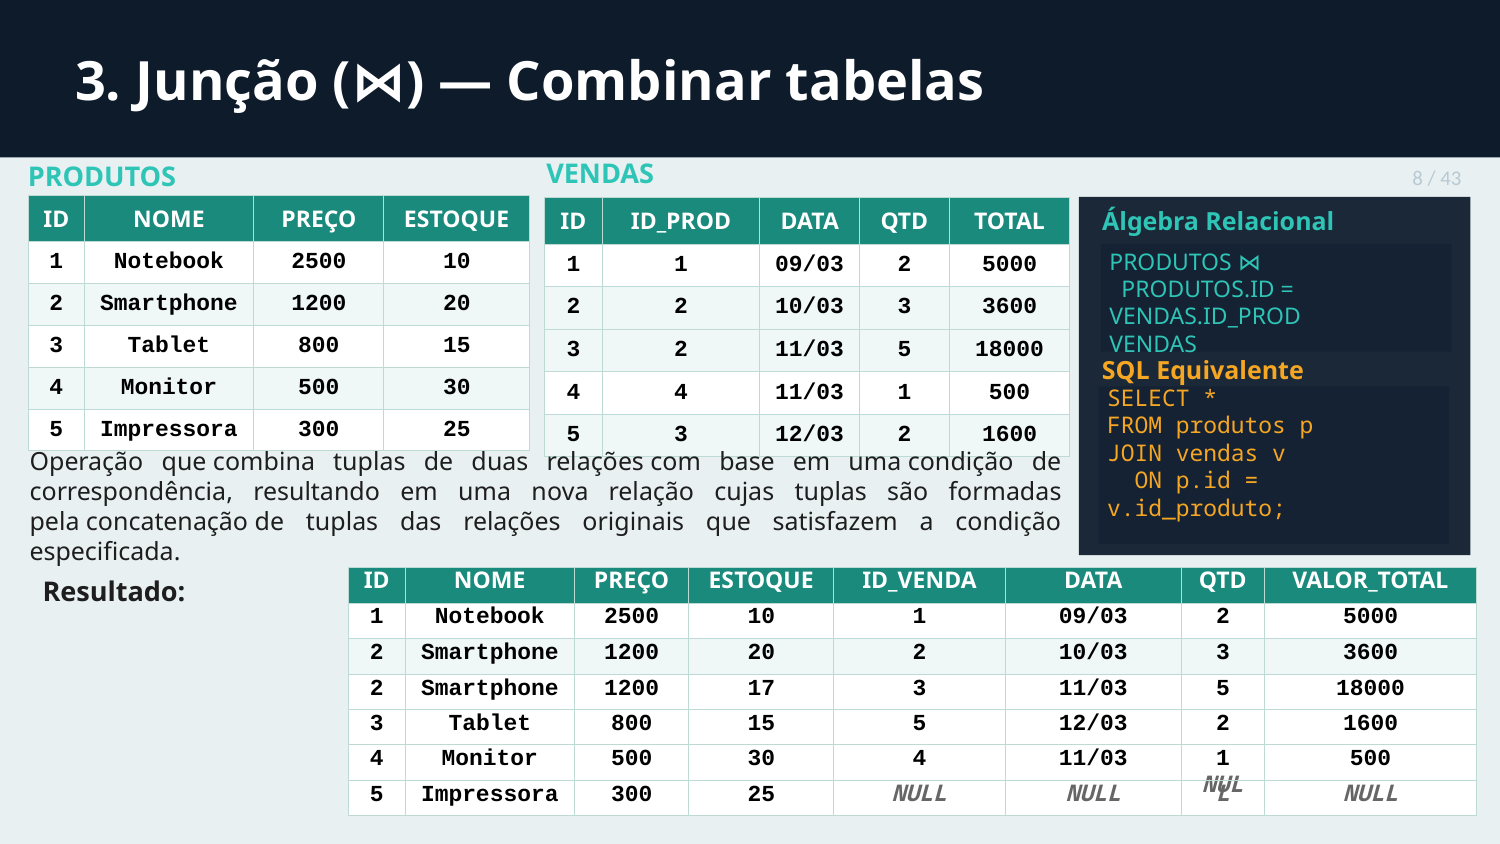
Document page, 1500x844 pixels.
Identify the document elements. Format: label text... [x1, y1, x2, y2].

table_cell 3600 [950, 287, 1069, 329]
table_cell 4 [29, 368, 84, 409]
table_cell Smartphone [406, 639, 574, 674]
table_cell 3 [545, 330, 602, 371]
table_cell 3 [603, 415, 759, 450]
table_cell 09/03 [1006, 604, 1181, 638]
table_cell 1600 [1265, 710, 1476, 744]
table_cell Impressora [406, 781, 574, 815]
table_cell 5 [860, 330, 949, 371]
table_cell 15 [689, 710, 833, 744]
table_cell 11/03 [1006, 675, 1181, 709]
table_header ID [29, 196, 84, 241]
table_cell 500 [575, 745, 688, 780]
text_box SQL Equivalente [1101, 345, 1453, 393]
text_box Resultado: [42, 567, 343, 613]
table_cell 17 [689, 675, 833, 709]
table_cell 3 [860, 287, 949, 329]
table_header ESTOQUE [384, 196, 529, 241]
table_cell 12/03 [1006, 710, 1181, 744]
table_cell Notebook [85, 242, 253, 283]
table_cell 3 [349, 710, 405, 744]
table_cell 2500 [254, 242, 383, 283]
table_cell 18000 [1265, 675, 1476, 709]
table_header NOME [406, 568, 574, 603]
text_box [1078, 196, 1471, 556]
table_header PREÇO [575, 568, 688, 603]
table_header NOME [85, 196, 253, 241]
table_cell 20 [689, 639, 833, 674]
table_cell 2500 [575, 604, 688, 638]
table_header ID [545, 198, 602, 244]
table_cell 1 [29, 242, 84, 283]
table_header QTD [1182, 568, 1264, 603]
table_cell 500 [254, 368, 383, 409]
table_cell 2 [1182, 710, 1264, 744]
text_box SELECT * FROM produtos p JOIN vendas v ON p.id = v.id_produto; [1107, 383, 1441, 533]
table_cell 2 [860, 245, 949, 286]
table_cell 11/03 [1006, 745, 1181, 780]
table_cell 1200 [575, 675, 688, 709]
text_box [0, 0, 1500, 158]
table_cell 5 [1182, 675, 1264, 709]
table_cell NULL [1006, 781, 1181, 815]
table_cell Tablet [406, 710, 574, 744]
table_cell 11/03 [760, 372, 859, 414]
table_cell 5000 [950, 245, 1069, 286]
table_cell 800 [254, 326, 383, 367]
table_cell 1600 [950, 415, 1069, 456]
table_cell Tablet [85, 326, 253, 367]
text_box Operação que combina tuplas de duas relações com base em uma condição de correspondência, resultando em uma nova relação cujas tuplas são formadas pela concatenação de tuplas das relações originais que satisfazem a condição especificada. [29, 450, 1063, 561]
table_header ESTOQUE [689, 568, 833, 603]
table_cell 2 [545, 287, 602, 329]
table_cell 500 [950, 372, 1069, 414]
table_cell 3 [834, 675, 1005, 709]
table_cell 800 [575, 710, 688, 744]
table_cell 10 [689, 604, 833, 638]
table_cell 2 [603, 287, 759, 329]
text_box PRODUTOS [27, 153, 206, 195]
table_cell 4 [349, 745, 405, 780]
table_cell 2 [349, 675, 405, 709]
table_cell 1 [545, 245, 602, 286]
table_cell 30 [689, 745, 833, 780]
table_cell Monitor [85, 368, 253, 409]
text_box VENDAS [546, 149, 674, 195]
table_cell 10/03 [760, 287, 859, 329]
table_cell 2 [1182, 604, 1264, 638]
table_header DATA [760, 198, 859, 244]
table_cell Smartphone [85, 284, 253, 325]
table_cell 2 [860, 415, 949, 450]
table_cell 10/03 [1006, 639, 1181, 674]
table_header ID_VENDA [834, 568, 1005, 603]
table_cell 2 [349, 639, 405, 674]
table_cell 25 [384, 410, 529, 450]
table_cell 2 [834, 639, 1005, 674]
table_cell 300 [254, 410, 383, 450]
table_cell 30 [384, 368, 529, 409]
table_cell 1 [603, 245, 759, 286]
table_cell 1200 [575, 639, 688, 674]
table_cell 5 [349, 781, 405, 815]
table_cell 2 [603, 330, 759, 371]
table_header VALOR_TOTAL [1265, 568, 1476, 603]
table_header PREÇO [254, 196, 383, 241]
text_box Álgebra Relacional [1102, 196, 1453, 244]
table_cell 20 [384, 284, 529, 325]
table_cell 18000 [950, 330, 1069, 371]
table_cell 09/03 [760, 245, 859, 286]
table_header TOTAL [950, 198, 1069, 244]
table_cell 5 [29, 410, 84, 450]
table_cell 1 [834, 604, 1005, 638]
text_box 3. Junção (⋈) — Combinar tabelas [74, 22, 1425, 135]
table_cell Notebook [406, 604, 574, 638]
table_cell 1 [1182, 745, 1264, 780]
table_cell NULL [834, 781, 1005, 815]
table_header DATA [1006, 568, 1181, 603]
table_cell 10 [384, 242, 529, 283]
text_box PRODUTOS ⋈ PRODUTOS.ID = VENDAS.ID_PROD VENDAS [1109, 247, 1443, 345]
table_cell 300 [575, 781, 688, 815]
table_header QTD [860, 198, 949, 244]
table_cell NULL [1265, 781, 1476, 815]
table_cell 11/03 [760, 330, 859, 371]
table_cell 5000 [1265, 604, 1476, 638]
table_cell 4 [545, 372, 602, 414]
table_cell 4 [603, 372, 759, 414]
table_cell 1 [349, 604, 405, 638]
table_cell NULL [1182, 781, 1264, 815]
table_cell 5 [545, 415, 602, 450]
table_cell 4 [834, 745, 1005, 780]
table_cell 3600 [1265, 639, 1476, 674]
table_cell Monitor [406, 745, 574, 780]
table_header ID [349, 568, 405, 603]
table_cell 15 [384, 326, 529, 367]
table_cell Impressora [85, 410, 253, 450]
table_cell 1200 [254, 284, 383, 325]
table_cell 500 [1265, 745, 1476, 780]
text_box 8 / 43 [1296, 151, 1477, 204]
table_cell 3 [1182, 639, 1264, 674]
table_header ID_PROD [603, 198, 759, 244]
table_cell 25 [689, 781, 833, 815]
table_cell 12/03 [760, 415, 859, 450]
table_cell Smartphone [406, 675, 574, 709]
table_cell 2 [29, 284, 84, 325]
table_cell 1 [860, 372, 949, 414]
table_cell 5 [834, 710, 1005, 744]
table_cell 3 [29, 326, 84, 367]
